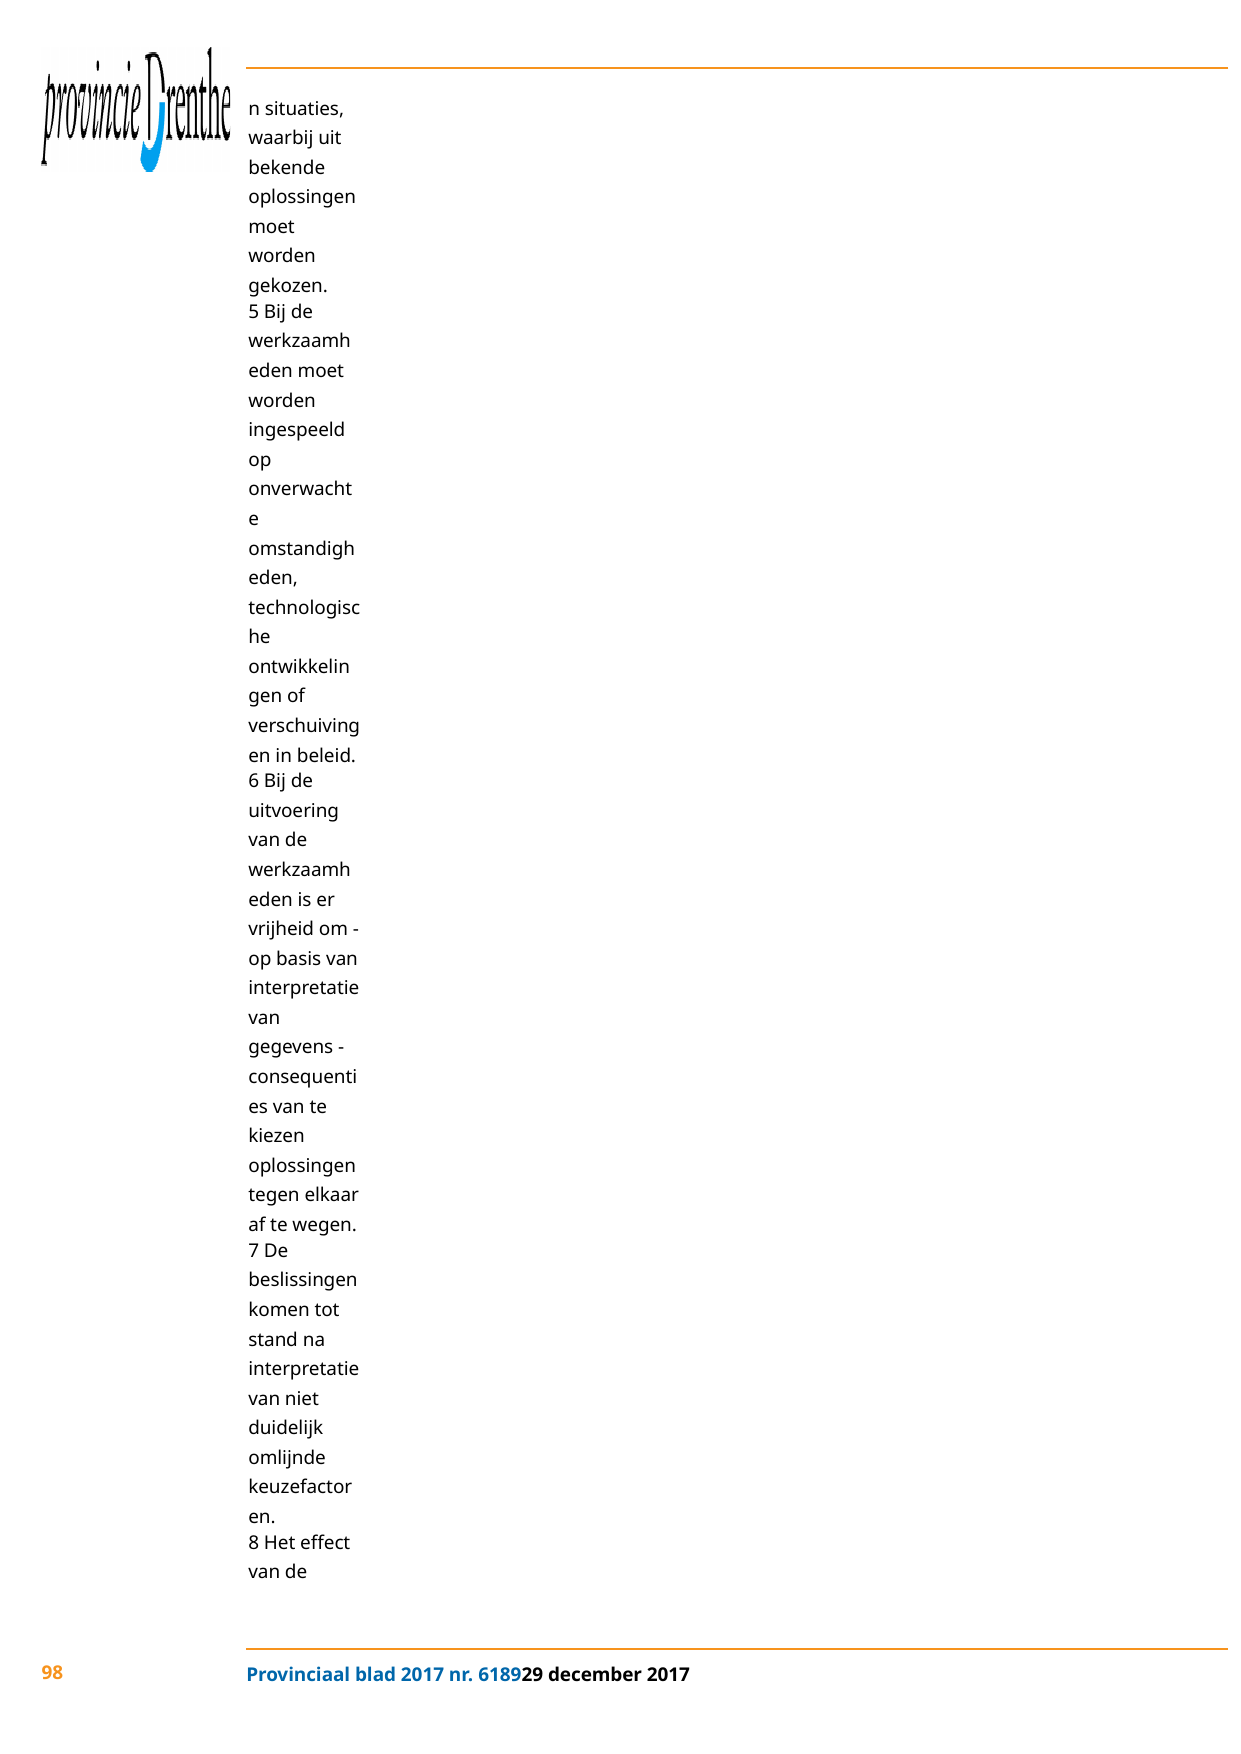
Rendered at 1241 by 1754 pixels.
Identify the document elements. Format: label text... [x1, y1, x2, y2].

table_cell [361, 768, 474, 1237]
table_cell [361, 1237, 474, 1529]
table_cell 8 Het effect van de [248, 1529, 361, 1584]
table_cell [926, 768, 1038, 1237]
table_cell 5 Bij de werkzaamheden moet worden ingespeeld op onverwachte omstandigheden, technologische ontwikkelingen of verschuivingen in beleid. [248, 298, 361, 767]
table_cell [587, 1529, 700, 1584]
table_cell [361, 95, 474, 298]
table_cell [1039, 768, 1152, 1237]
table_cell [474, 1237, 587, 1529]
table_cell [813, 768, 926, 1237]
table_cell [700, 768, 813, 1237]
table_cell [474, 95, 587, 298]
table_cell [926, 298, 1038, 767]
table_cell [587, 95, 700, 298]
table_cell 6 Bij de uitvoering van de werkzaamheden is er vrijheid om - op basis van interpretatie van gegevens - consequenties van te kiezen oplossingen tegen elkaar af te wegen. [248, 768, 361, 1237]
table_cell [1039, 298, 1152, 767]
table_cell [813, 298, 926, 767]
table_cell [587, 298, 700, 767]
table_cell [700, 1529, 813, 1584]
table_cell [700, 298, 813, 767]
table_cell [813, 1237, 926, 1529]
table_cell [361, 1529, 474, 1584]
table_cell [474, 298, 587, 767]
table_cell [587, 1237, 700, 1529]
table_cell [813, 1529, 926, 1584]
picture [41, 47, 231, 172]
table_cell [361, 298, 474, 767]
table_cell [1039, 1237, 1152, 1529]
table_cell [700, 95, 813, 298]
table_cell [813, 95, 926, 298]
table_cell 7 De beslissingen komen tot stand na interpretatie van niet duidelijk omlijnde keuzefactoren. [248, 1237, 361, 1529]
table_cell [1039, 95, 1152, 298]
table_cell [474, 1529, 587, 1584]
table_cell [926, 1529, 1038, 1584]
table_cell [700, 1237, 813, 1529]
table_cell [474, 768, 587, 1237]
table_cell [1039, 1529, 1152, 1584]
table_cell [587, 768, 700, 1237]
table_cell [926, 95, 1038, 298]
table_cell [926, 1237, 1038, 1529]
table_cell n situaties, waarbij uit bekende oplossingen moet worden gekozen. [248, 95, 361, 298]
